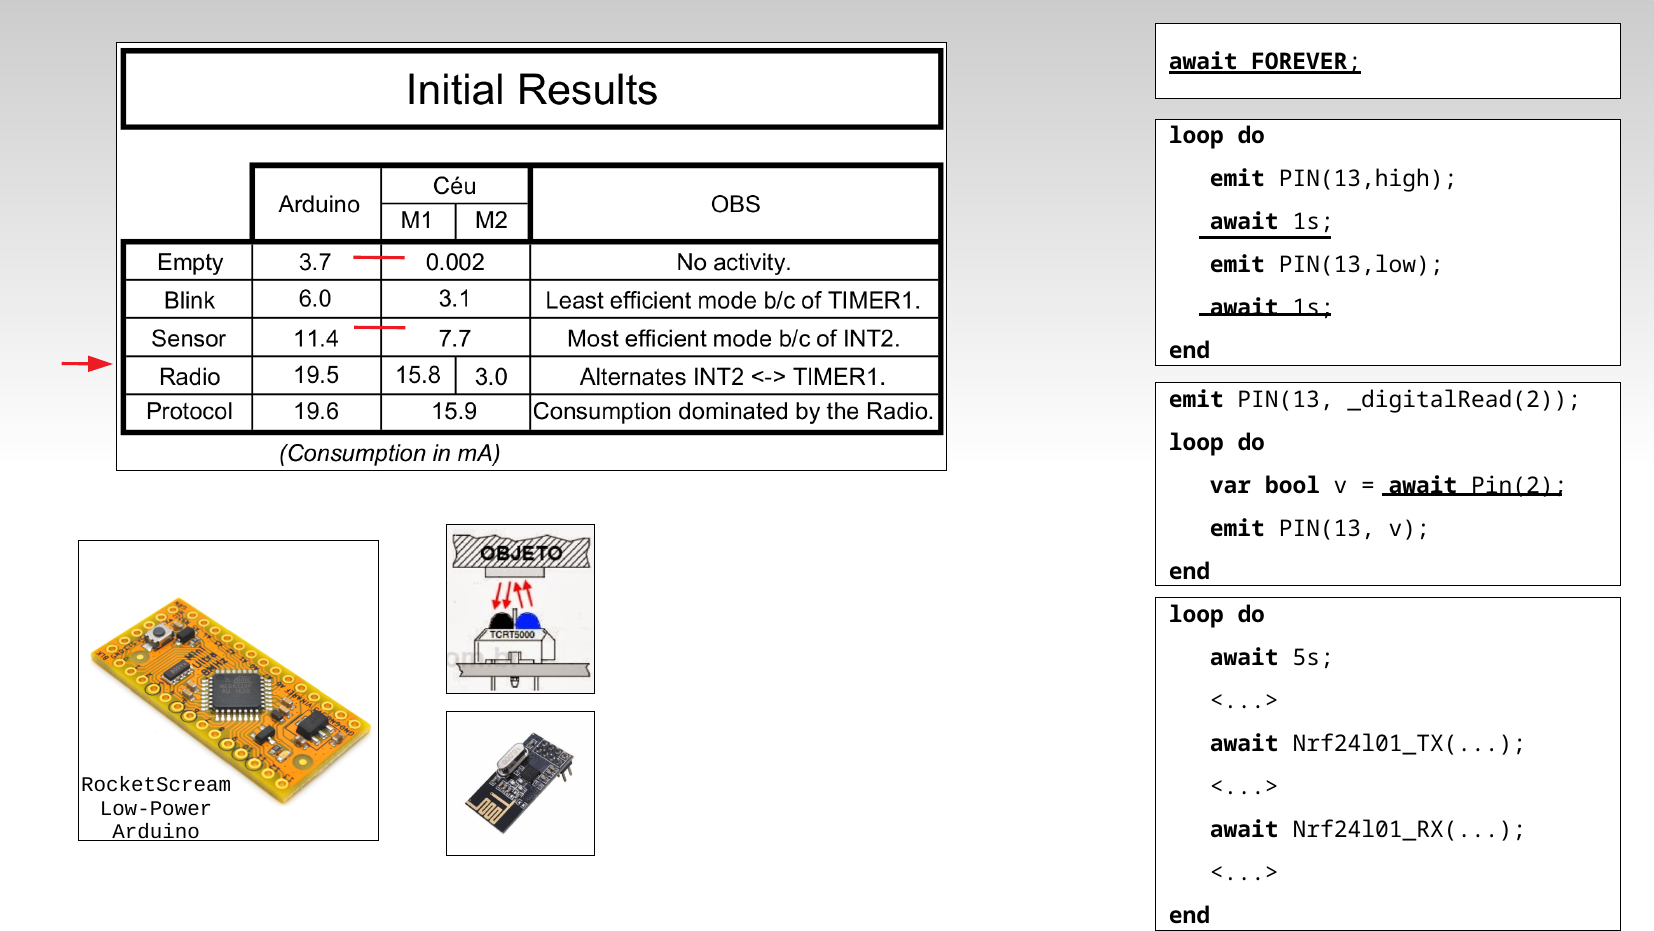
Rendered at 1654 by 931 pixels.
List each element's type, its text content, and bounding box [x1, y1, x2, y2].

text_box loop do emit PIN(13,high); await 1s; emit PIN(13,low); await 1s; end [1155, 123, 1621, 362]
text_box emit PIN(13, _digitalRead(2)); loop do var bool v = await Pin(2); emit PIN(13, v); end [1155, 384, 1621, 584]
picture [78, 540, 379, 841]
text_box await FOREVER; [1155, 23, 1621, 99]
text_box loop do await 5s; <...> await Nrf24l01_TX(...); <...> await Nrf24l01_RX(...); <...> end [1155, 609, 1621, 919]
picture [446, 524, 595, 694]
text_box RocketScream Low-Power Arduino [40, 767, 272, 833]
picture [446, 710, 595, 856]
picture [116, 42, 947, 471]
